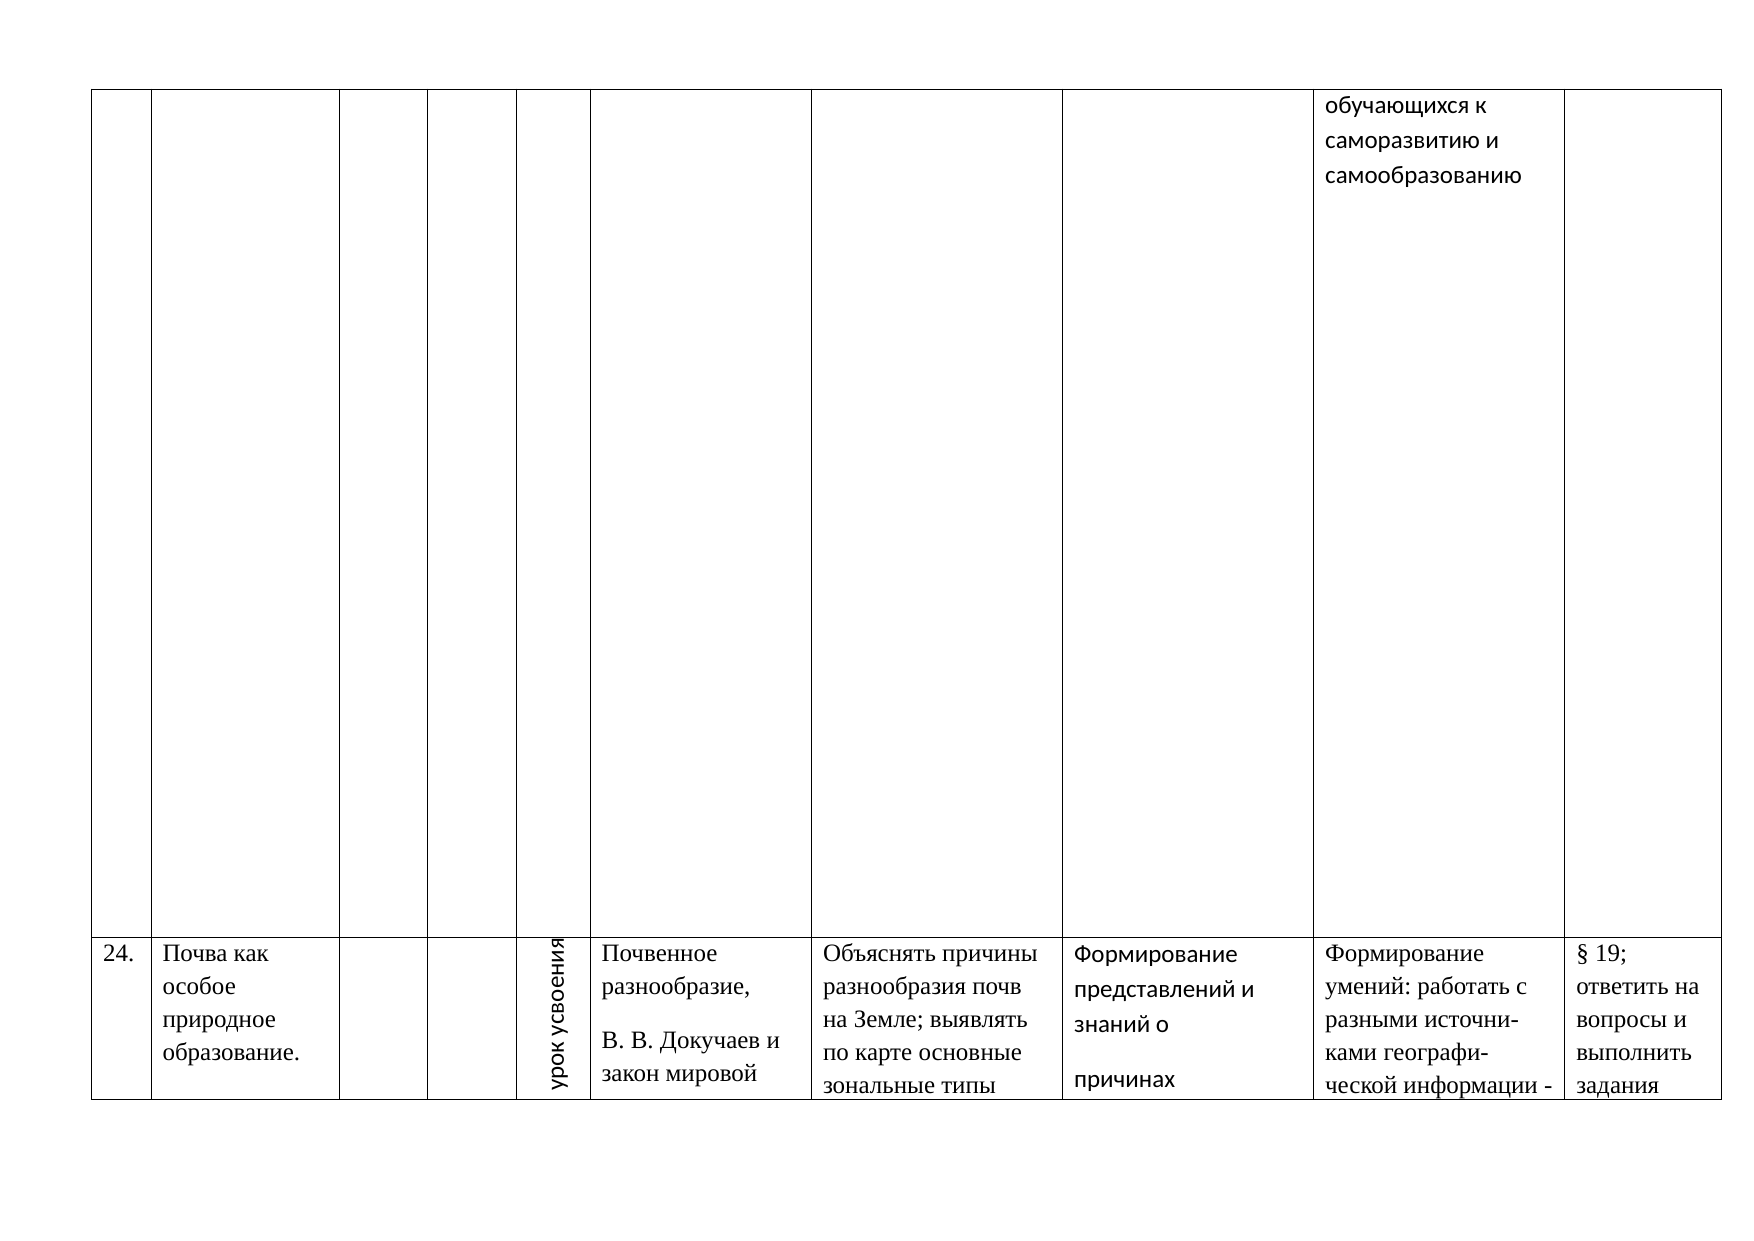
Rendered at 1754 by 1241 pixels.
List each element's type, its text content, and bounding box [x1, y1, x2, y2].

table_cell [340, 90, 427, 937]
table_cell Формирование умений: работать с разными источни-ками географи-ческой информации [1314, 938, 1564, 1099]
table_cell [591, 90, 811, 937]
table_cell [428, 938, 516, 1099]
table_cell § 19; ответить на вопросы и выполнить задания [1565, 938, 1721, 1099]
table_cell [812, 90, 1062, 937]
table_cell 24. [92, 938, 151, 1099]
table_cell Объяснять причины разнообразия почв на Земле; выявлять по карте основ­ные зональные типы [812, 938, 1062, 1099]
table_cell обучающихся к саморазвитию и самообразованию [1314, 90, 1564, 937]
table_cell [517, 90, 590, 937]
table_cell [340, 938, 427, 1099]
table_cell [1565, 90, 1721, 937]
table_cell [92, 90, 151, 937]
table_cell урок усвоения [517, 938, 590, 1099]
table_cell [152, 90, 339, 937]
table_cell Почвенное разнообразие, В. В. Докучаев и закон мировой [591, 938, 811, 1099]
table_cell Формирование представлений и знаний о причинах [1063, 938, 1313, 1099]
table_cell Почва как особое природное образование. [152, 938, 339, 1099]
table_cell [1063, 90, 1313, 937]
table_cell [428, 90, 516, 937]
